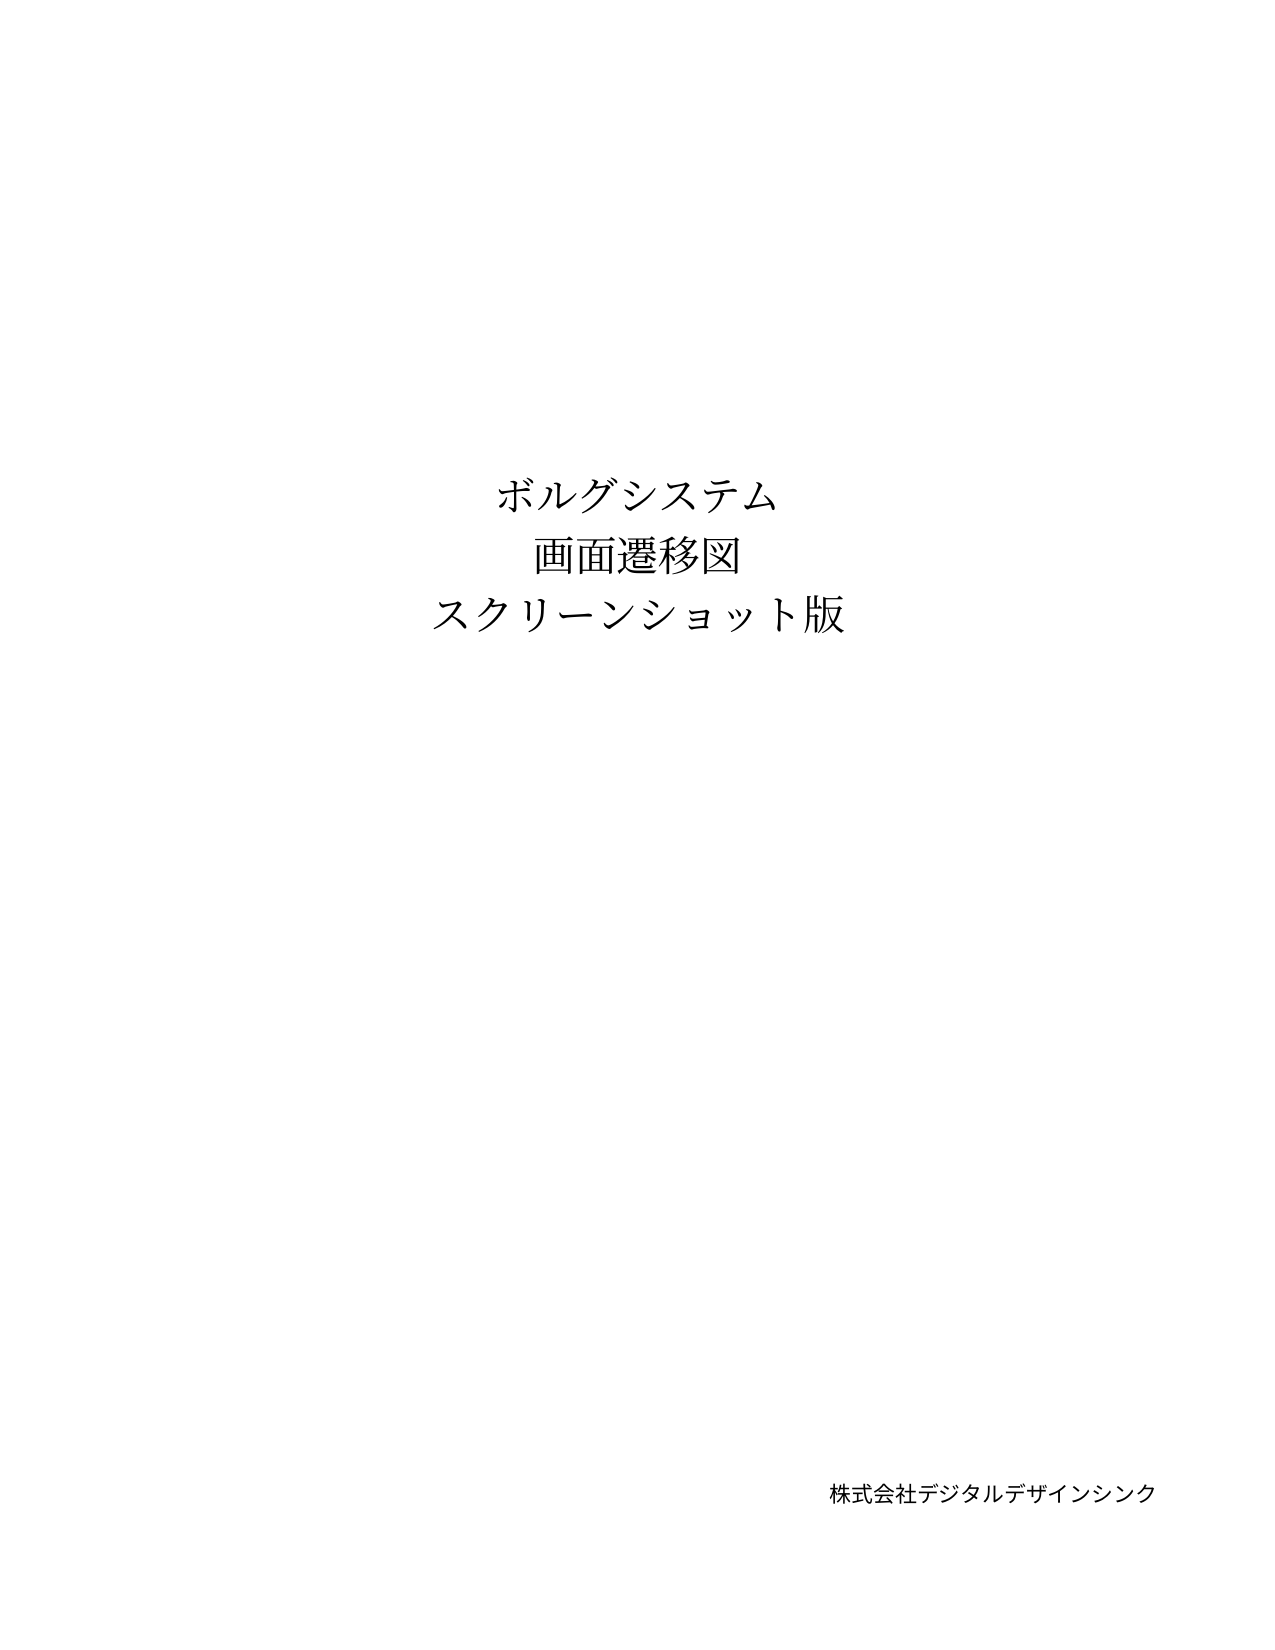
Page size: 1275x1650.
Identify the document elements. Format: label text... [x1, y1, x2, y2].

text 画面遷移図 [118, 523, 1157, 583]
text 株式会社デジタルデザインシンク [118, 1477, 1157, 1508]
text ボルグシステム [118, 463, 1157, 523]
text スクリーンショット版 [118, 583, 1157, 643]
